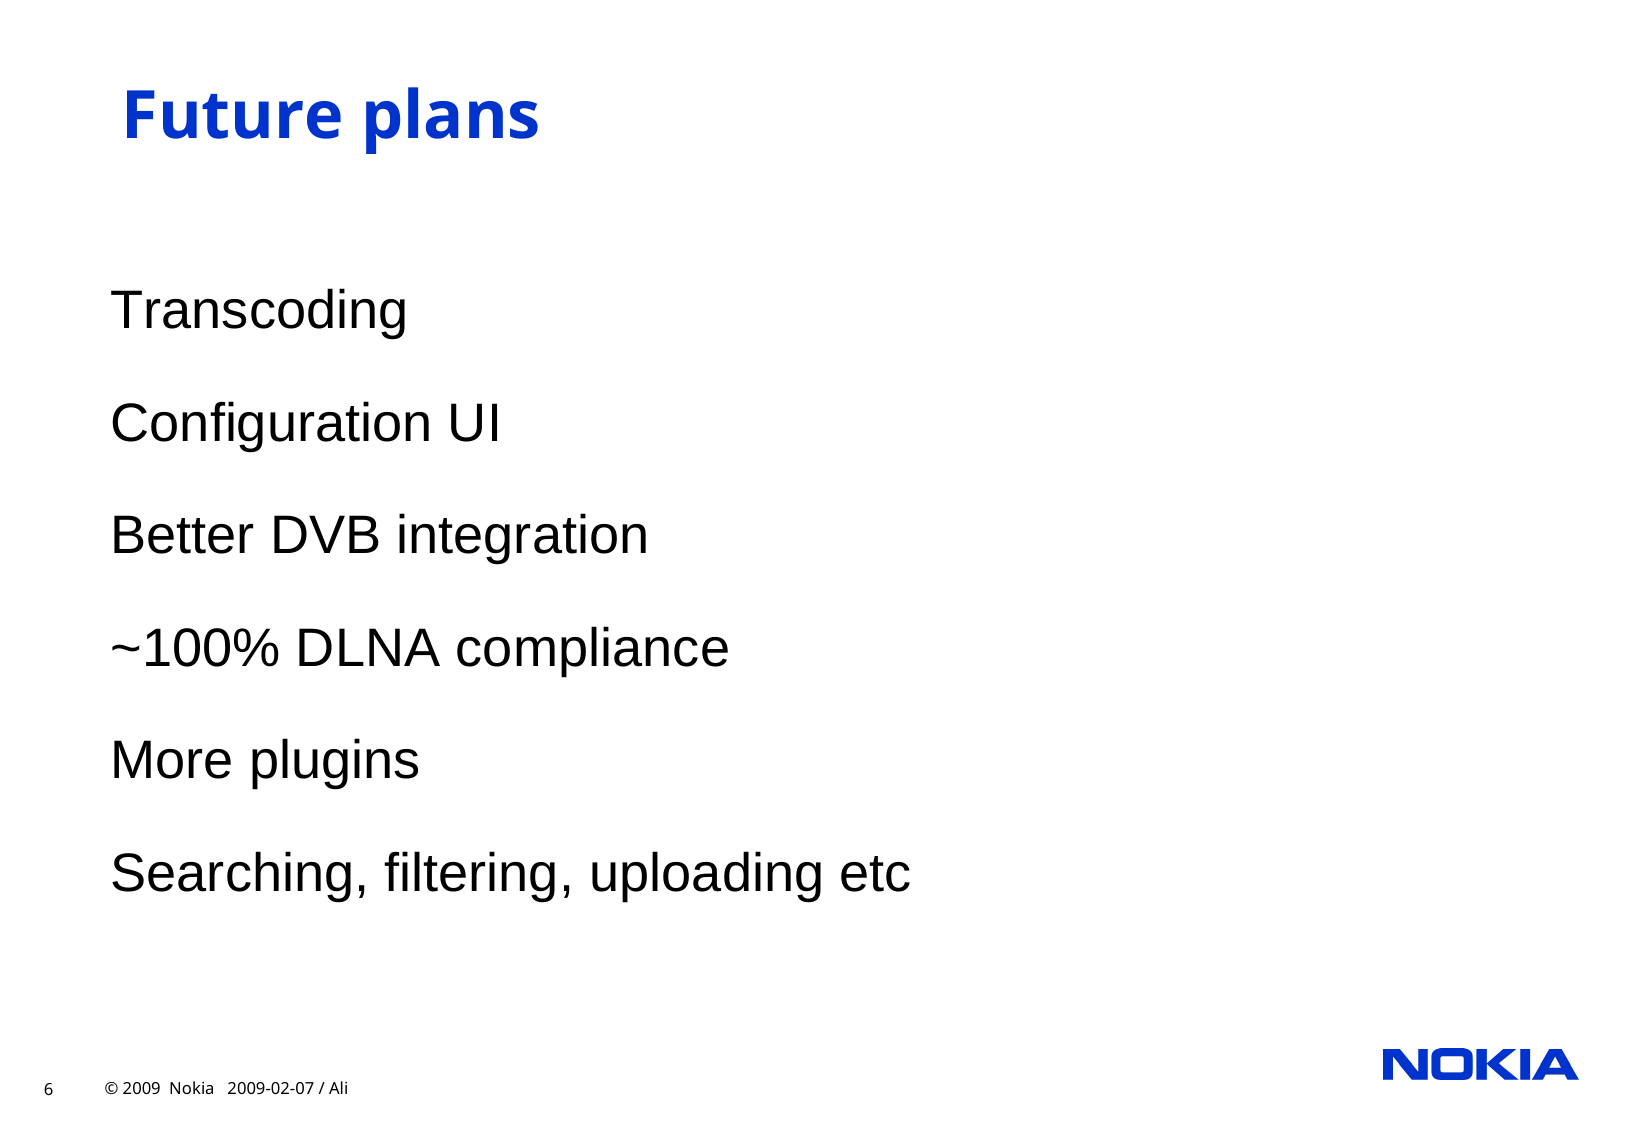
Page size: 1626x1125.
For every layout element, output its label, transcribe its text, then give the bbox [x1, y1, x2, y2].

text_box Transcoding Configuration UI Better DVB integration ~100% DLNA compliance More plugins Searching, filtering, uploading etc [75, 224, 1515, 928]
title Future plans [121, 37, 901, 188]
picture [1383, 1048, 1579, 1080]
